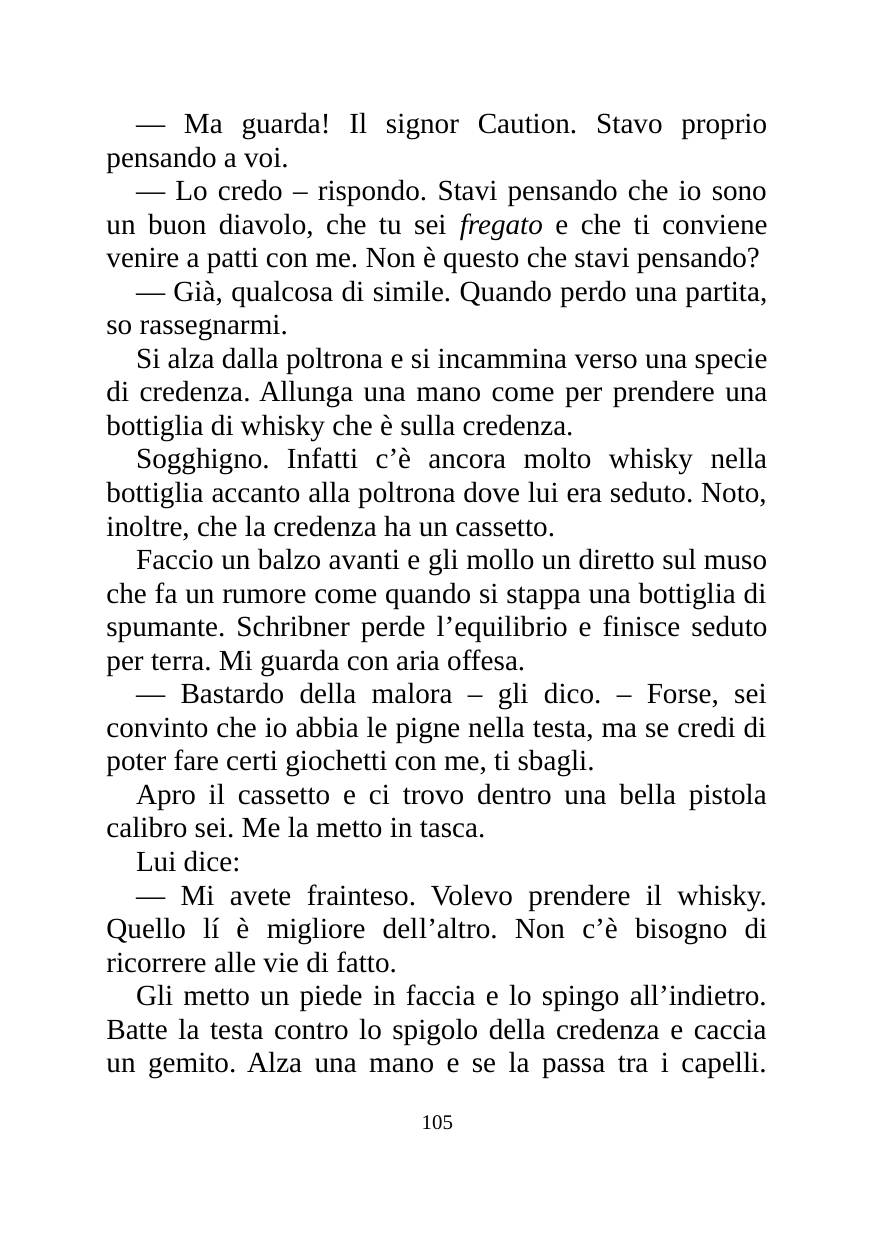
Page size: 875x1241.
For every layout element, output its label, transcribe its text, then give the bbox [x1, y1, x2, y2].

text — Ma guarda! Il signor Caution. Stavo proprio pensando a voi. [106, 106, 768, 173]
text — Mi avete frainteso. Volevo prendere il whisky. Quello lí è migliore dell’altro. Non c’è bisogno di ricorrere alle vie di fatto. [106, 878, 768, 978]
text Apro il cassetto e ci trovo dentro una bella pistola calibro sei. Me la metto in tasca. [106, 777, 768, 844]
text — Lo credo – rispondo. Stavi pensando che io sono un buon diavolo, che tu sei fregato e che ti conviene venire a patti con me. Non è questo che stavi pensando? [106, 173, 768, 274]
text Faccio un balzo avanti e gli mollo un diretto sul muso che fa un rumore come quando si stappa una bottiglia di spumante. Schribner perde l’equilibrio e finisce seduto per terra. Mi guarda con aria offesa. [106, 542, 768, 676]
text Gli metto un piede in faccia e lo spingo all’indietro. Batte la testa contro lo spigolo della credenza e caccia un gemito. Alza una mano e se la passa tra i capelli. [106, 978, 768, 1079]
text — Bastardo della malora – gli dico. – Forse, sei convinto che io abbia le pigne nella testa, ma se credi di poter fare certi giochetti con me, ti sbagli. [106, 676, 768, 777]
text Sogghigno. Infatti c’è ancora molto whisky nella bottiglia accanto alla poltrona dove lui era seduto. Noto, inoltre, che la credenza ha un cassetto. [106, 442, 768, 542]
text Lui dice: [106, 844, 768, 878]
text Si alza dalla poltrona e si incammina verso una specie di credenza. Allunga una mano come per prendere una bottiglia di whisky che è sulla credenza. [106, 341, 768, 442]
text — Già, qualcosa di simile. Quando perdo una partita, so rassegnarmi. [106, 274, 768, 341]
